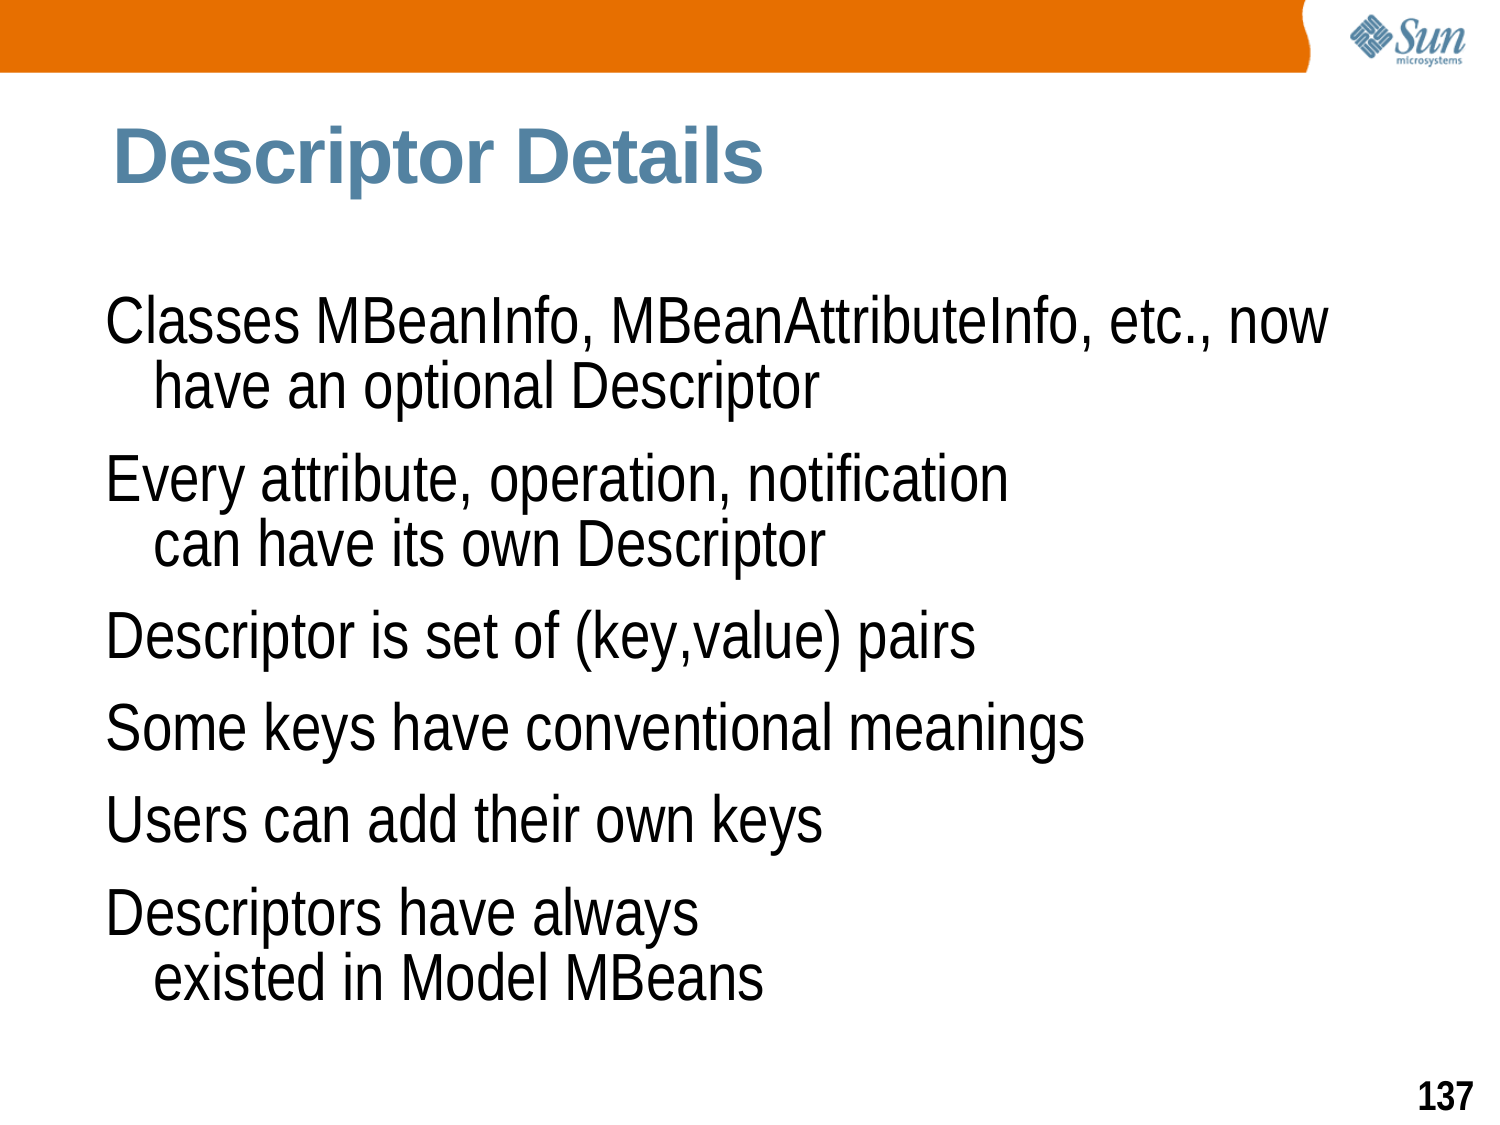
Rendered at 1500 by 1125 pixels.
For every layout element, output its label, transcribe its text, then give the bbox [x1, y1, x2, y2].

list Classes MBeanInfo, MBeanAttributeInfo, etc., now have an optional Descriptor Every attribute, operation, notification can have its own Descriptor Descriptor is set of (key,value) pairs Some keys have conventional meanings Users can add their own keys Descriptors have always existed in Model MBeans [86, 291, 1437, 1015]
title Descriptor Details [112, 119, 1417, 271]
picture [0, 0, 1500, 75]
